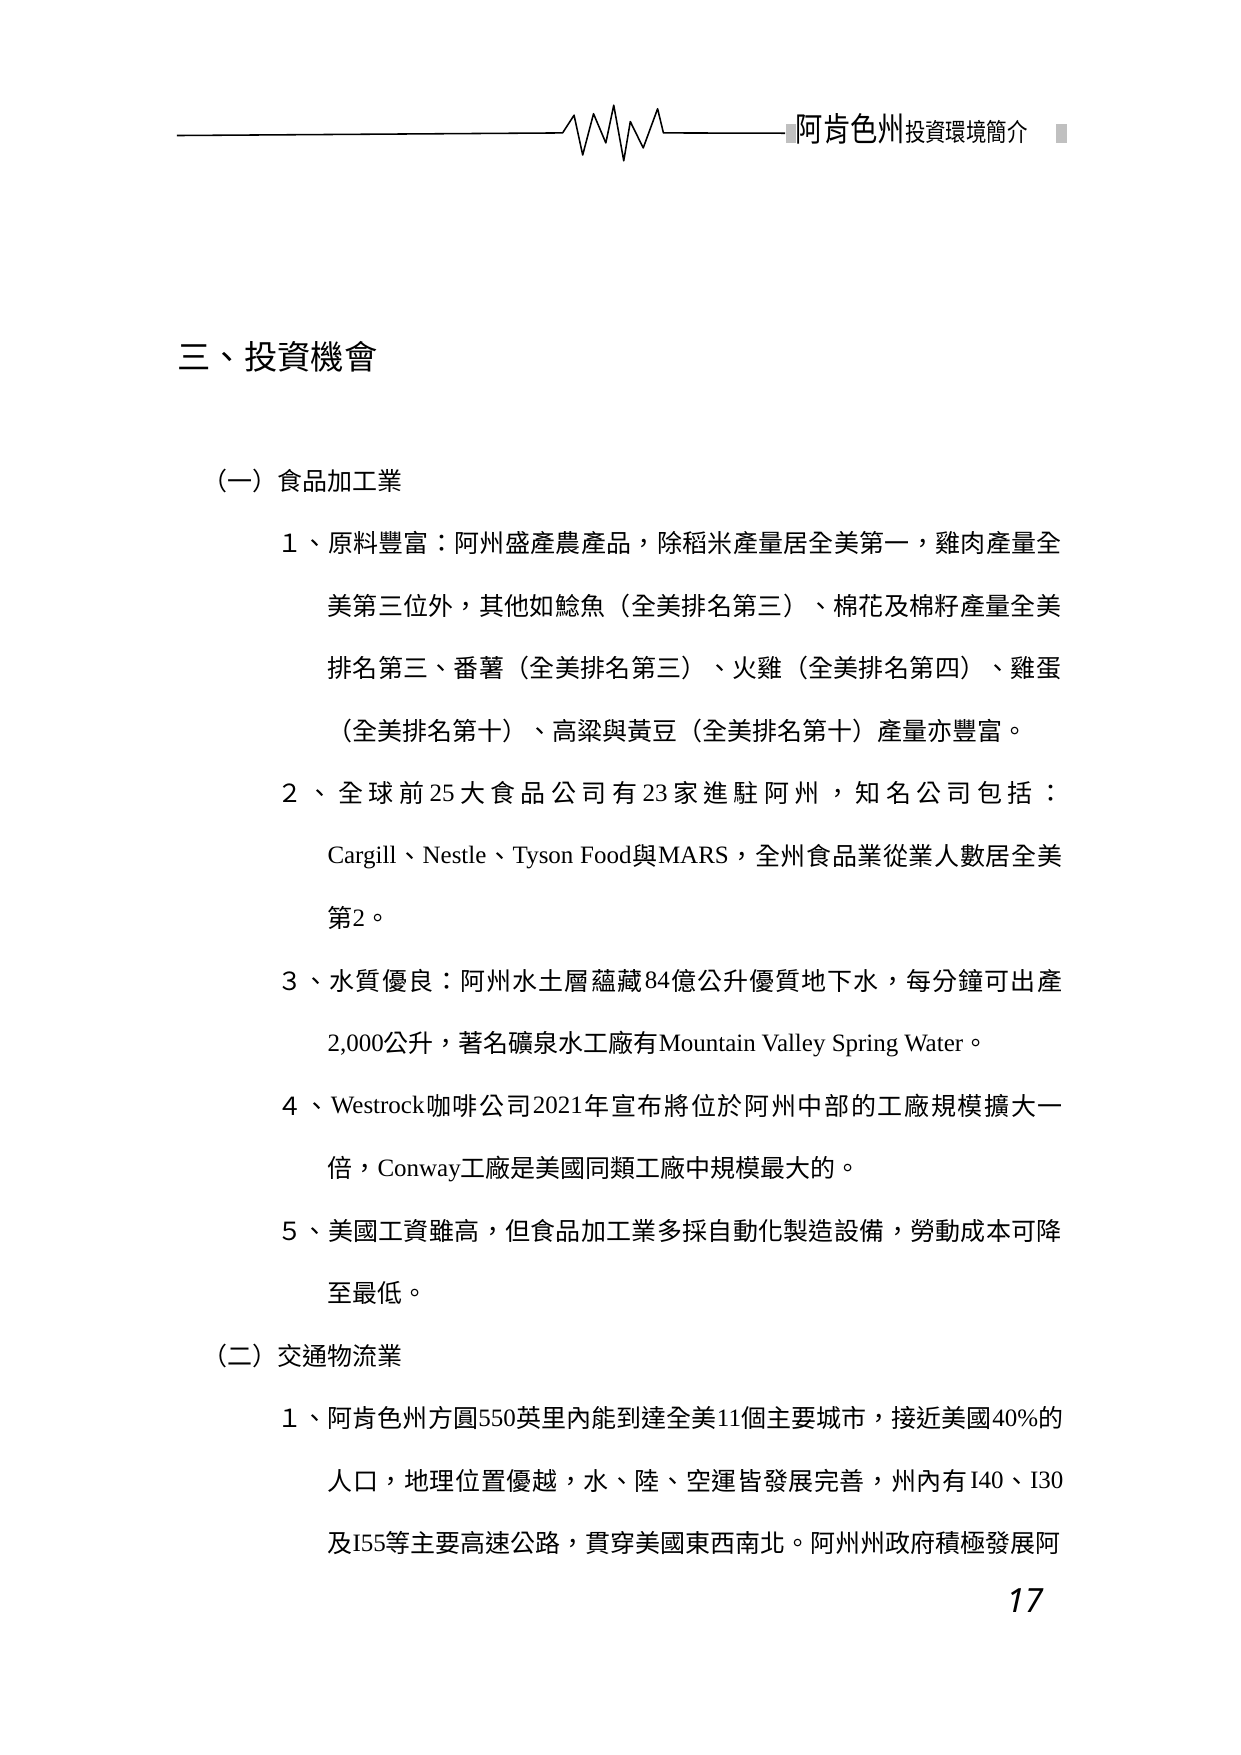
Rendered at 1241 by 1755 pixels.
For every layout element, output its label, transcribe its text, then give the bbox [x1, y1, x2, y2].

text 三、投資機會 [177, 313, 1063, 375]
text （二）交通物流業 [202, 1313, 1063, 1375]
text ４、Westrock咖啡公司2021年宣布將位於阿州中部的工廠規模擴大一倍，Conway工廠是美國同類工廠中規模最大的。 [277, 1063, 1063, 1188]
text １、阿肯色州方圓550英里內能到達全美11個主要城市，接近美國40%的人口，地理位置優越，水、陸、空運皆發展完善，州內有I40、I30及I55等主要高速公路，貫穿美國東西南北。阿州州政府積極發展阿 [277, 1375, 1063, 1563]
text １、原料豐富：阿州盛產農產品，除稻米產量居全美第一，雞肉產量全美第三位外，其他如鯰魚（全美排名第三）、棉花及棉籽產量全美排名第三、番薯（全美排名第三）、火雞（全美排名第四）、雞蛋（全美排名第十）、高粱與黃豆（全美排名第十）產量亦豐富。 [277, 500, 1063, 750]
text （一）食品加工業 [202, 438, 1063, 500]
text ２、全球前25大食品公司有23家進駐阿州，知名公司包括：Cargill、Nestle、Tyson Food與MARS，全州食品業從業人數居全美第2。 [277, 750, 1063, 938]
text ５、美國工資雖高，但食品加工業多採自動化製造設備，勞動成本可降至最低。 [277, 1188, 1063, 1313]
text ３、水質優良：阿州水土層蘊藏84億公升優質地下水，每分鐘可出產2,000公升，著名礦泉水工廠有Mountain Valley Spring Water。 [277, 938, 1063, 1063]
